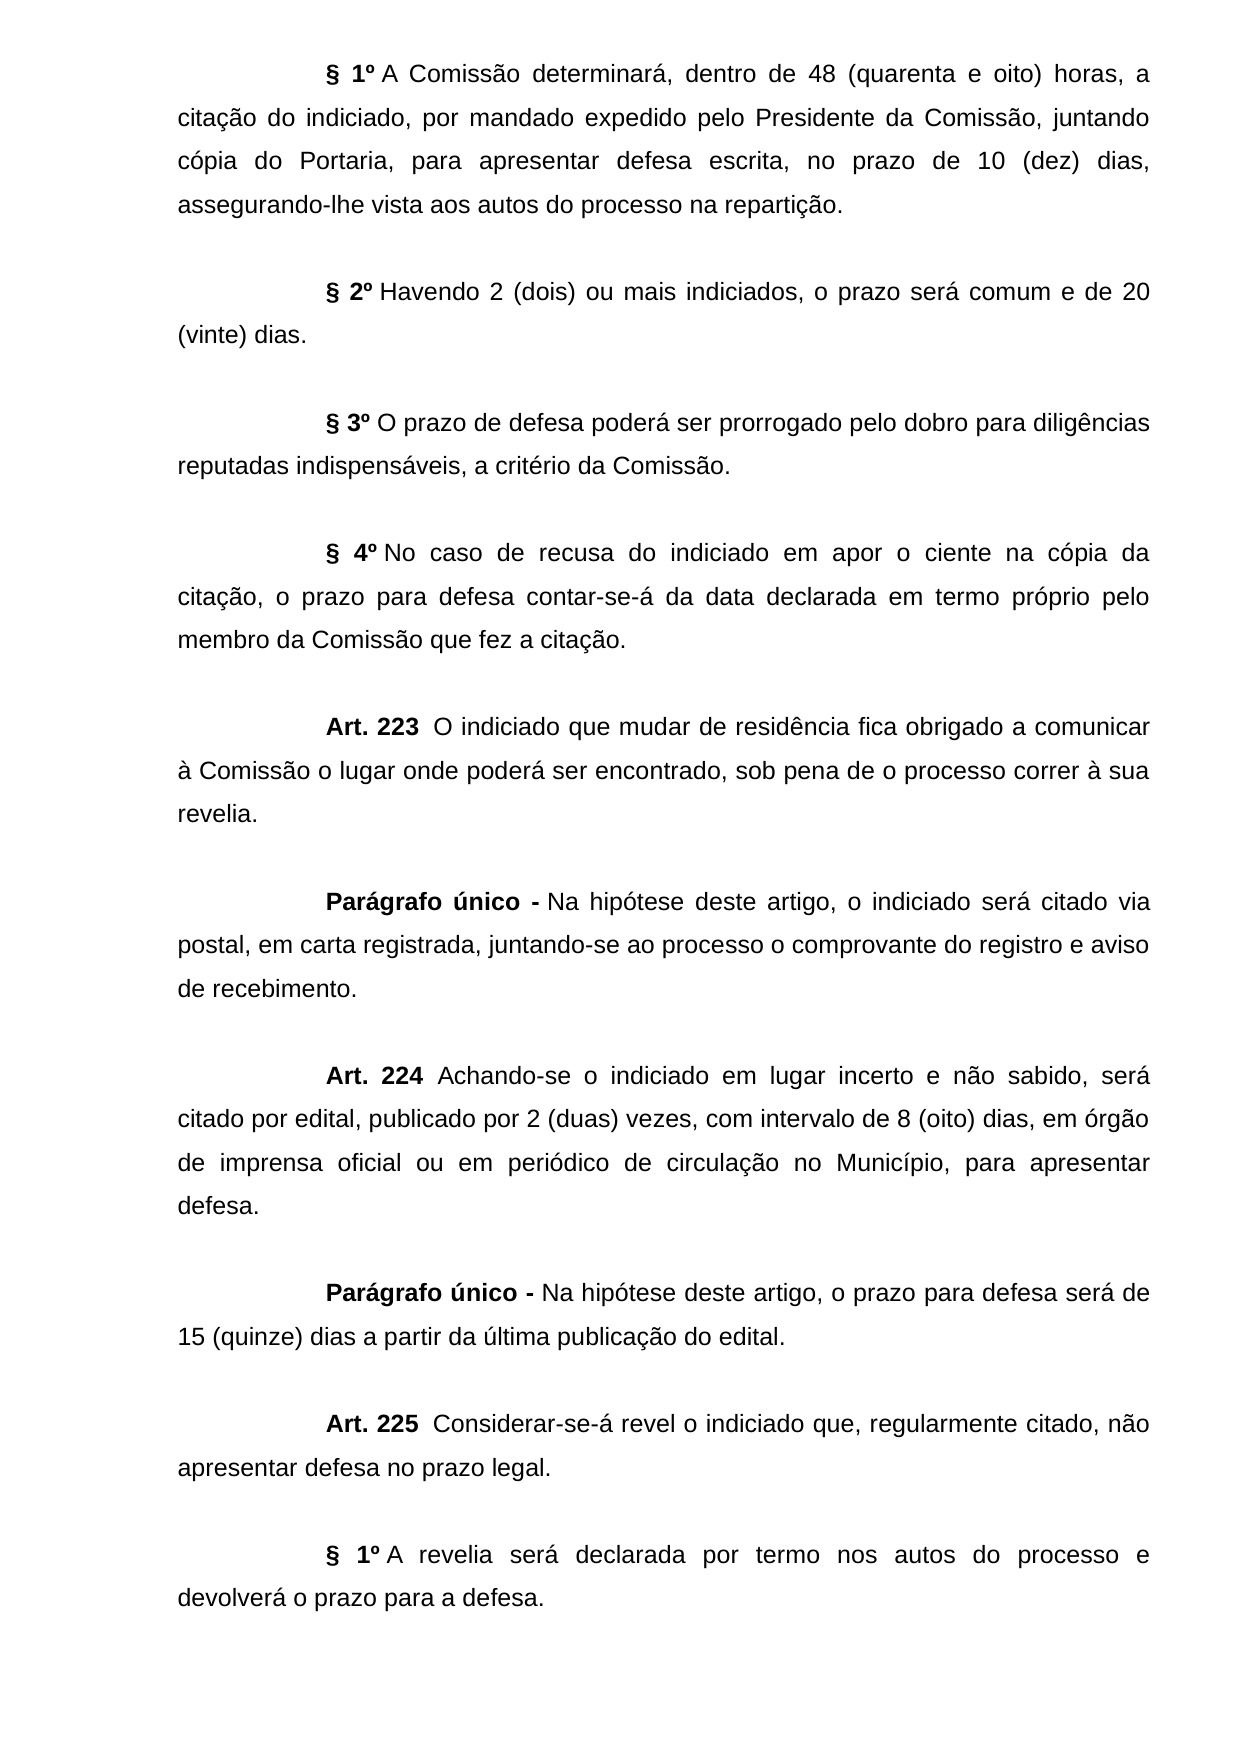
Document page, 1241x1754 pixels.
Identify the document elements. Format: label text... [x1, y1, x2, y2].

text Parágrafo único - Na hipótese deste artigo, o prazo para defesa será de 15 (quinze) dias a partir da última publicação do edital. [177, 1278, 1152, 1351]
text Art. 225 Considerar-se-á revel o indiciado que, regularmente citado, não apresentar defesa no prazo legal. [177, 1409, 1152, 1481]
text § 4º No caso de recusa do indiciado em apor o ciente na cópia da citação, o prazo para defesa contar-se-á da data declarada em termo próprio pelo membro da Comissão que fez a citação. [177, 538, 1152, 654]
text Art. 224 Achando-se o indiciado em lugar incerto e não sabido, será citado por edital, publicado por 2 (duas) vezes, com intervalo de 8 (oito) dias, em órgão de imprensa oficial ou em periódico de circulação no Município, para apresentar defesa. [177, 1061, 1152, 1220]
text § 1º A Comissão determinará, dentro de 48 (quarenta e oito) horas, a citação do indiciado, por mandado expedido pelo Presidente da Comissão, juntando cópia do Portaria, para apresentar defesa escrita, no prazo de 10 (dez) dias, assegurando-lhe vista aos autos do processo na repartição. [177, 59, 1152, 219]
text Parágrafo único - Na hipótese deste artigo, o indiciado será citado via postal, em carta registrada, juntando-se ao processo o comprovante do registro e aviso de recebimento. [177, 886, 1152, 1002]
text § 3º O prazo de defesa poderá ser prorrogado pelo dobro para diligências reputadas indispensáveis, a critério da Comissão. [177, 407, 1152, 480]
text Art. 223 O indiciado que mudar de residência fica obrigado a comunicar à Comissão o lugar onde poderá ser encontrado, sob pena de o processo correr à sua revelia. [177, 712, 1152, 828]
text § 2º Havendo 2 (dois) ou mais indiciados, o prazo será comum e de 20 (vinte) dias. [177, 277, 1152, 349]
text § 1º A revelia será declarada por termo nos autos do processo e devolverá o prazo para a defesa. [177, 1539, 1152, 1612]
